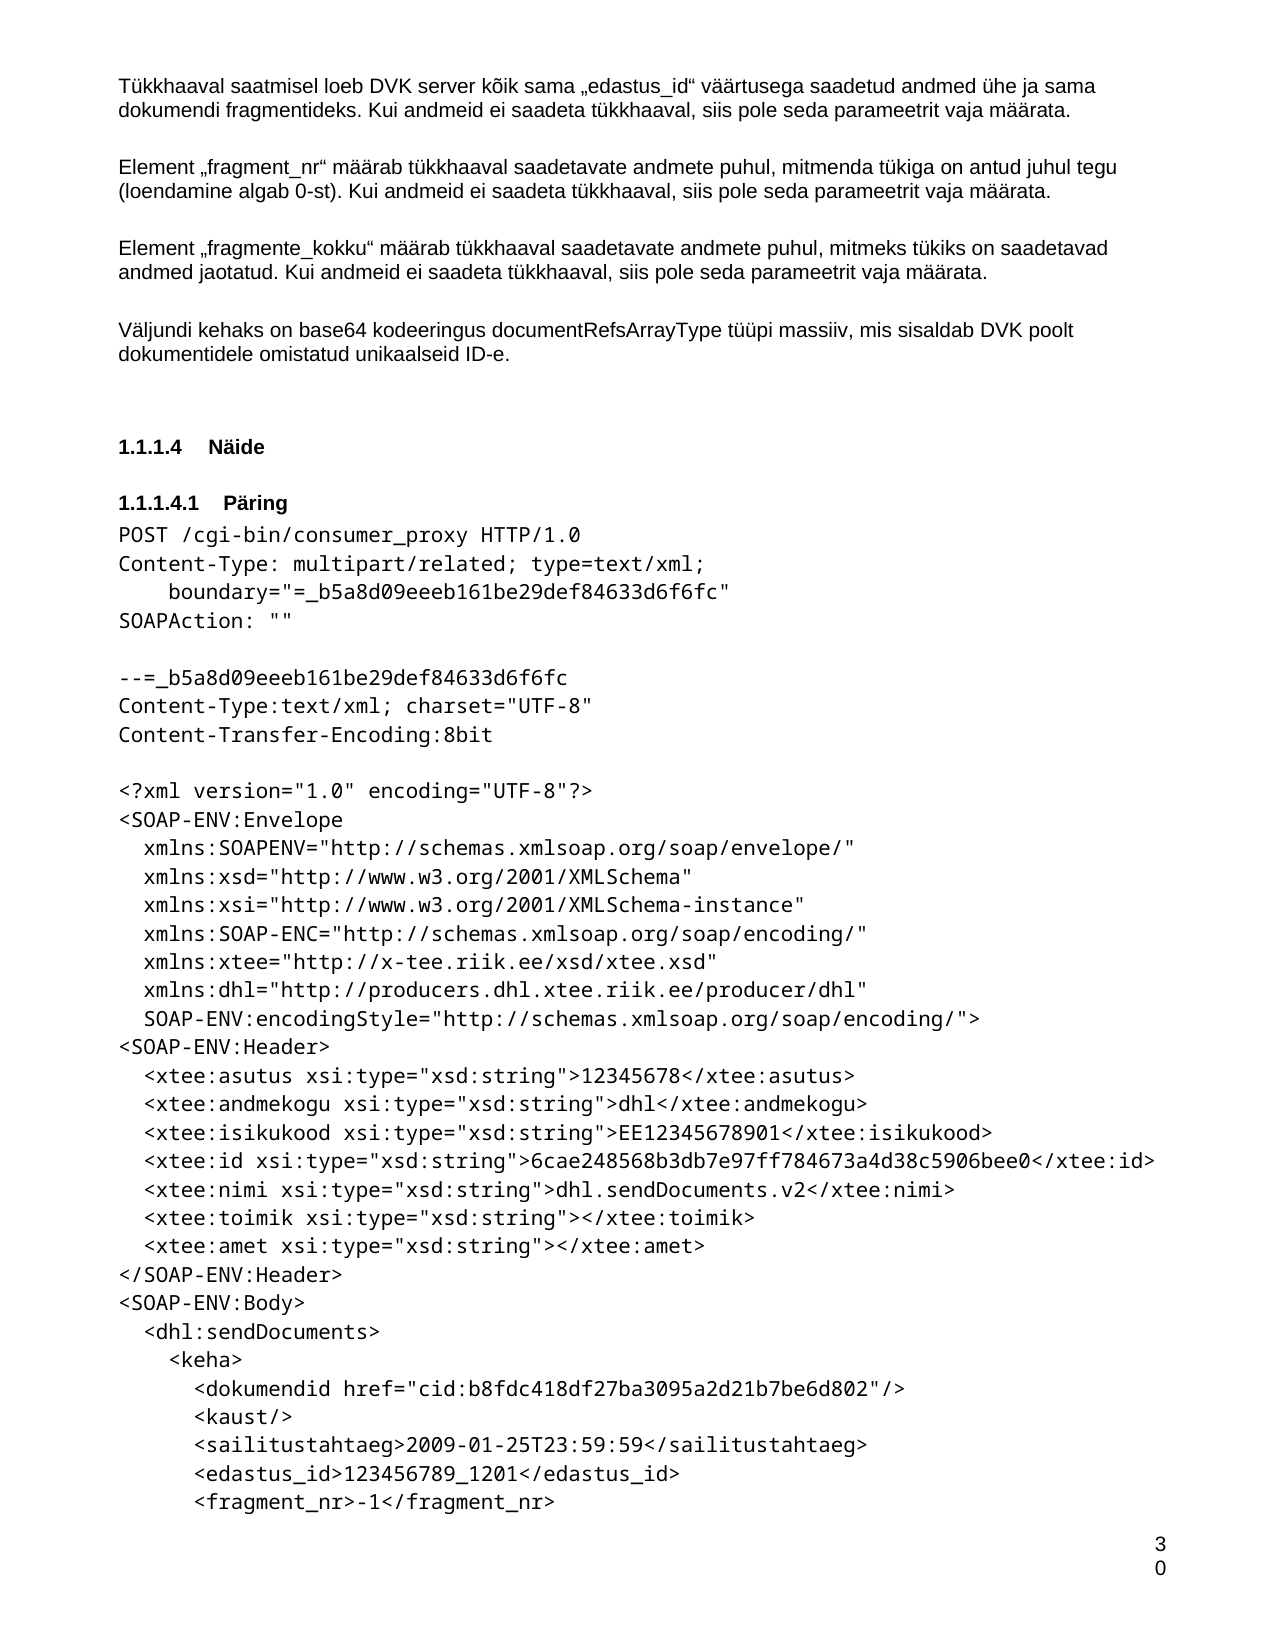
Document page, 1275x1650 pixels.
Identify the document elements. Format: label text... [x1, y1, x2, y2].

text xmlns:dhl="http://producers.dhl.xtee.riik.ee/producer/dhl" [118, 976, 1157, 1004]
text xmlns:xsd="http://www.w3.org/2001/XMLSchema" [118, 862, 1157, 890]
text <xtee:id xsi:type="xsd:string">6cae248568b3db7e97ff784673a4d38c5906bee0</xtee:id> [118, 1146, 1157, 1175]
text Content-Type:text/xml; charset="UTF-8" [118, 691, 1157, 720]
text Element „fragment_nr“ määrab tükkhaaval saadetavate andmete puhul, mitmenda tükiga on antud juhul tegu (loendamine algab 0-st). Kui andmeid ei saadeta tükkhaaval, siis pole seda parameetrit vaja määrata. [118, 155, 1157, 203]
text Content-Transfer-Encoding:8bit [118, 720, 1157, 748]
text <dokumendid href="cid:b8fdc418df27ba3095a2d21b7be6d802"/> [118, 1374, 1157, 1402]
text <xtee:amet xsi:type="xsd:string"></xtee:amet> [118, 1232, 1157, 1260]
text <fragment_nr>-1</fragment_nr> [118, 1487, 1157, 1516]
text <?xml version="1.0" encoding="UTF-8"?> [118, 777, 1157, 805]
text Tükkhaaval saatmisel loeb DVK server kõik sama „edastus_id“ väärtusega saadetud andmed ühe ja sama dokumendi fragmentideks. Kui andmeid ei saadeta tükkhaaval, siis pole seda parameetrit vaja määrata. [118, 74, 1157, 122]
text SOAP-ENV:encodingStyle="http://schemas.xmlsoap.org/soap/encoding/"> [118, 1004, 1157, 1032]
text xmlns:xsi="http://www.w3.org/2001/XMLSchema-instance" [118, 890, 1157, 919]
text <SOAP-ENV:Envelope [118, 805, 1157, 833]
text <kaust/> [118, 1402, 1157, 1431]
text <keha> [118, 1345, 1157, 1374]
text SOAPAction: "" [118, 606, 1157, 634]
text <xtee:andmekogu xsi:type="xsd:string">dhl</xtee:andmekogu> [118, 1089, 1157, 1118]
text Väljundi kehaks on base64 kodeeringus documentRefsArrayType tüüpi massiiv, mis sisaldab DVK poolt dokumentidele omistatud unikaalseid ID-e. [118, 317, 1157, 365]
text xmlns:SOAPENV="http://schemas.xmlsoap.org/soap/envelope/" [118, 833, 1157, 862]
text Content-Type: multipart/related; type=text/xml; [118, 549, 1157, 577]
text Element „fragmente_kokku“ määrab tükkhaaval saadetavate andmete puhul, mitmeks tükiks on saadetavad andmed jaotatud. Kui andmeid ei saadeta tükkhaaval, siis pole seda parameetrit vaja määrata. [118, 236, 1157, 284]
text <xtee:asutus xsi:type="xsd:string">12345678</xtee:asutus> [118, 1061, 1157, 1089]
text POST /cgi-bin/consumer_proxy HTTP/1.0 [118, 521, 1157, 549]
subtitle Näide [118, 435, 1157, 459]
text <SOAP-ENV:Header> [118, 1032, 1157, 1061]
text xmlns:SOAP-ENC="http://schemas.xmlsoap.org/soap/encoding/" [118, 919, 1157, 947]
text <xtee:toimik xsi:type="xsd:string"></xtee:toimik> [118, 1203, 1157, 1232]
text <sailitustahtaeg>2009-01-25T23:59:59</sailitustahtaeg> [118, 1431, 1157, 1459]
subtitle Päring [118, 490, 1157, 514]
text boundary="=_b5a8d09eeeb161be29def84633d6f6fc" [118, 577, 1157, 606]
text </SOAP-ENV:Header> [118, 1260, 1157, 1288]
text xmlns:xtee="http://x-tee.riik.ee/xsd/xtee.xsd" [118, 947, 1157, 976]
text <edastus_id>123456789_1201</edastus_id> [118, 1459, 1157, 1487]
text <xtee:isikukood xsi:type="xsd:string">EE12345678901</xtee:isikukood> [118, 1118, 1157, 1146]
text <xtee:nimi xsi:type="xsd:string">dhl.sendDocuments.v2</xtee:nimi> [118, 1175, 1157, 1203]
text <SOAP-ENV:Body> [118, 1288, 1157, 1317]
text <dhl:sendDocuments> [118, 1317, 1157, 1345]
text --=_b5a8d09eeeb161be29def84633d6f6fc [118, 663, 1157, 691]
